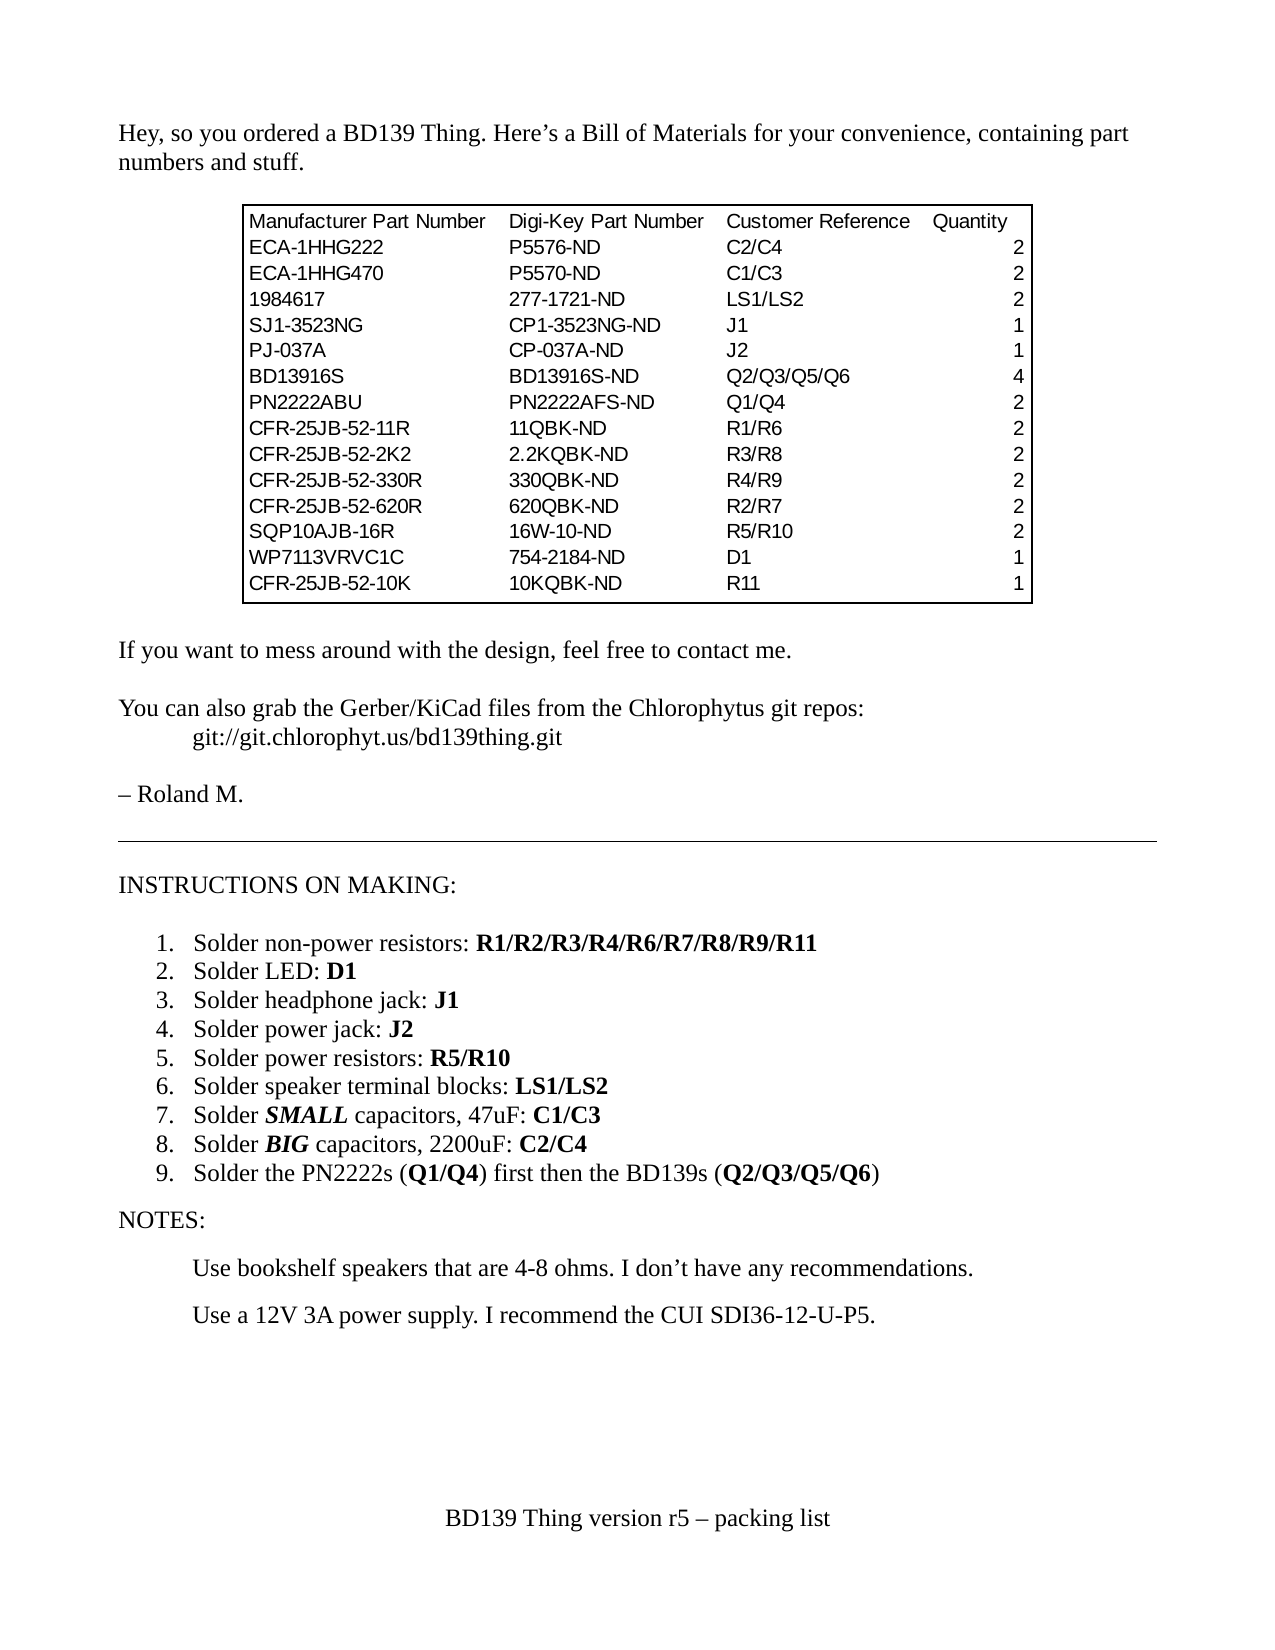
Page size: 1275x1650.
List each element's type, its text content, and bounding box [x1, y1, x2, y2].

text You can also grab the Gerber/KiCad files from the Chlorophytus git repos: [118, 693, 1157, 722]
list Solder non-power resistors: R1/R2/R3/R4/R6/R7/R8/R9/R11 [156, 928, 1157, 956]
list Solder power resistors: R5/R10 [156, 1043, 1157, 1071]
list Solder LED: D1 [156, 956, 1157, 985]
text Use a 12V 3A power supply. I recommend the CUI SDI36-12-U-P5. [118, 1300, 1157, 1329]
list Solder speaker terminal blocks: LS1/LS2 [156, 1071, 1157, 1100]
text Hey, so you ordered a BD139 Thing. Here’s a Bill of Materials for your convenience, containing part numbers and stuff. [118, 118, 1157, 176]
text Use bookshelf speakers that are 4-8 ohms. I don’t have any recommendations. [118, 1253, 1157, 1282]
text NOTES: [118, 1205, 1157, 1234]
text git://git.chlorophyt.us/bd139thing.git [118, 722, 1157, 751]
list Solder headphone jack: J1 [156, 985, 1157, 1014]
list Solder BIG capacitors, 2200uF: C2/C4 [156, 1129, 1157, 1158]
text INSTRUCTIONS ON MAKING: [118, 870, 1157, 899]
list Solder the PN2222s (Q1/Q4) first then the BD139s (Q2/Q3/Q5/Q6) [156, 1158, 1157, 1186]
list Solder SMALL capacitors, 47uF: C1/C3 [156, 1100, 1157, 1129]
list Solder power jack: J2 [156, 1014, 1157, 1043]
text If you want to mess around with the design, feel free to contact me. [118, 636, 1157, 664]
text – Roland M. [118, 779, 1157, 841]
